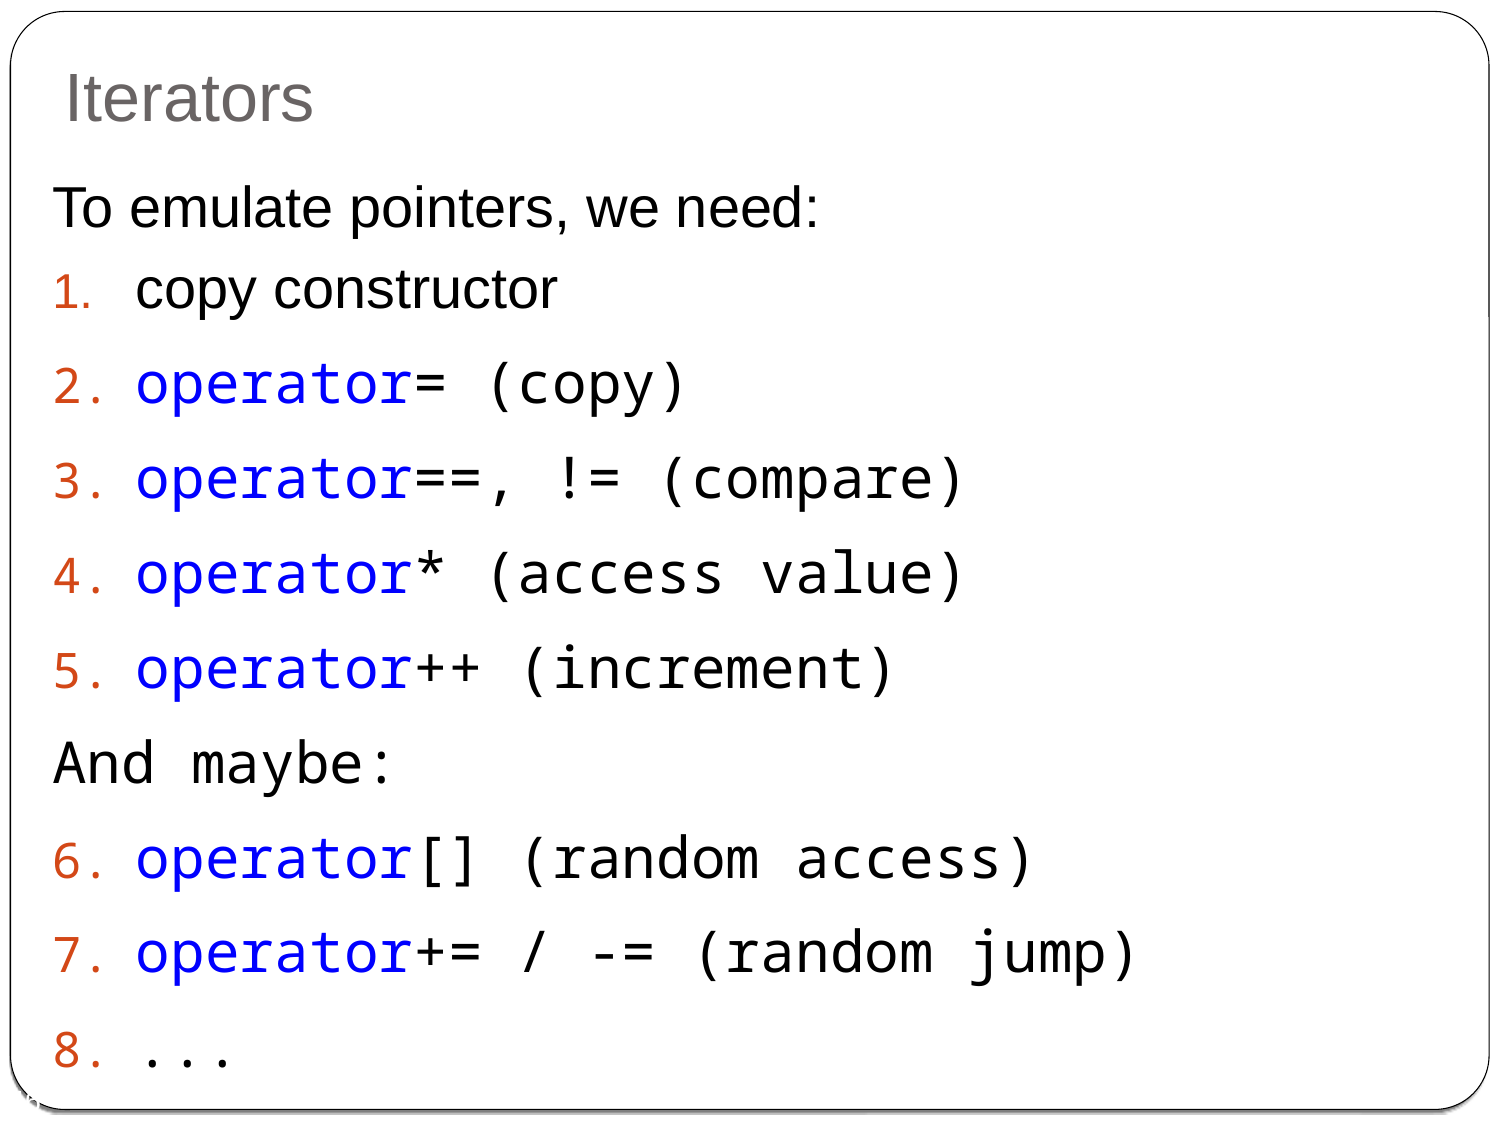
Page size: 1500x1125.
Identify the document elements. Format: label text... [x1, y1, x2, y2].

slide_number [0, 1074, 50, 1125]
list To emulate pointers, we need: copy constructor operator= (copy) operator==, != (compare) operator* (access value) operator++ (increment) And maybe: operator[] (random access) operator+= / -= (random jump) ... [37, 162, 1463, 1088]
title Iterators [50, 45, 1450, 150]
